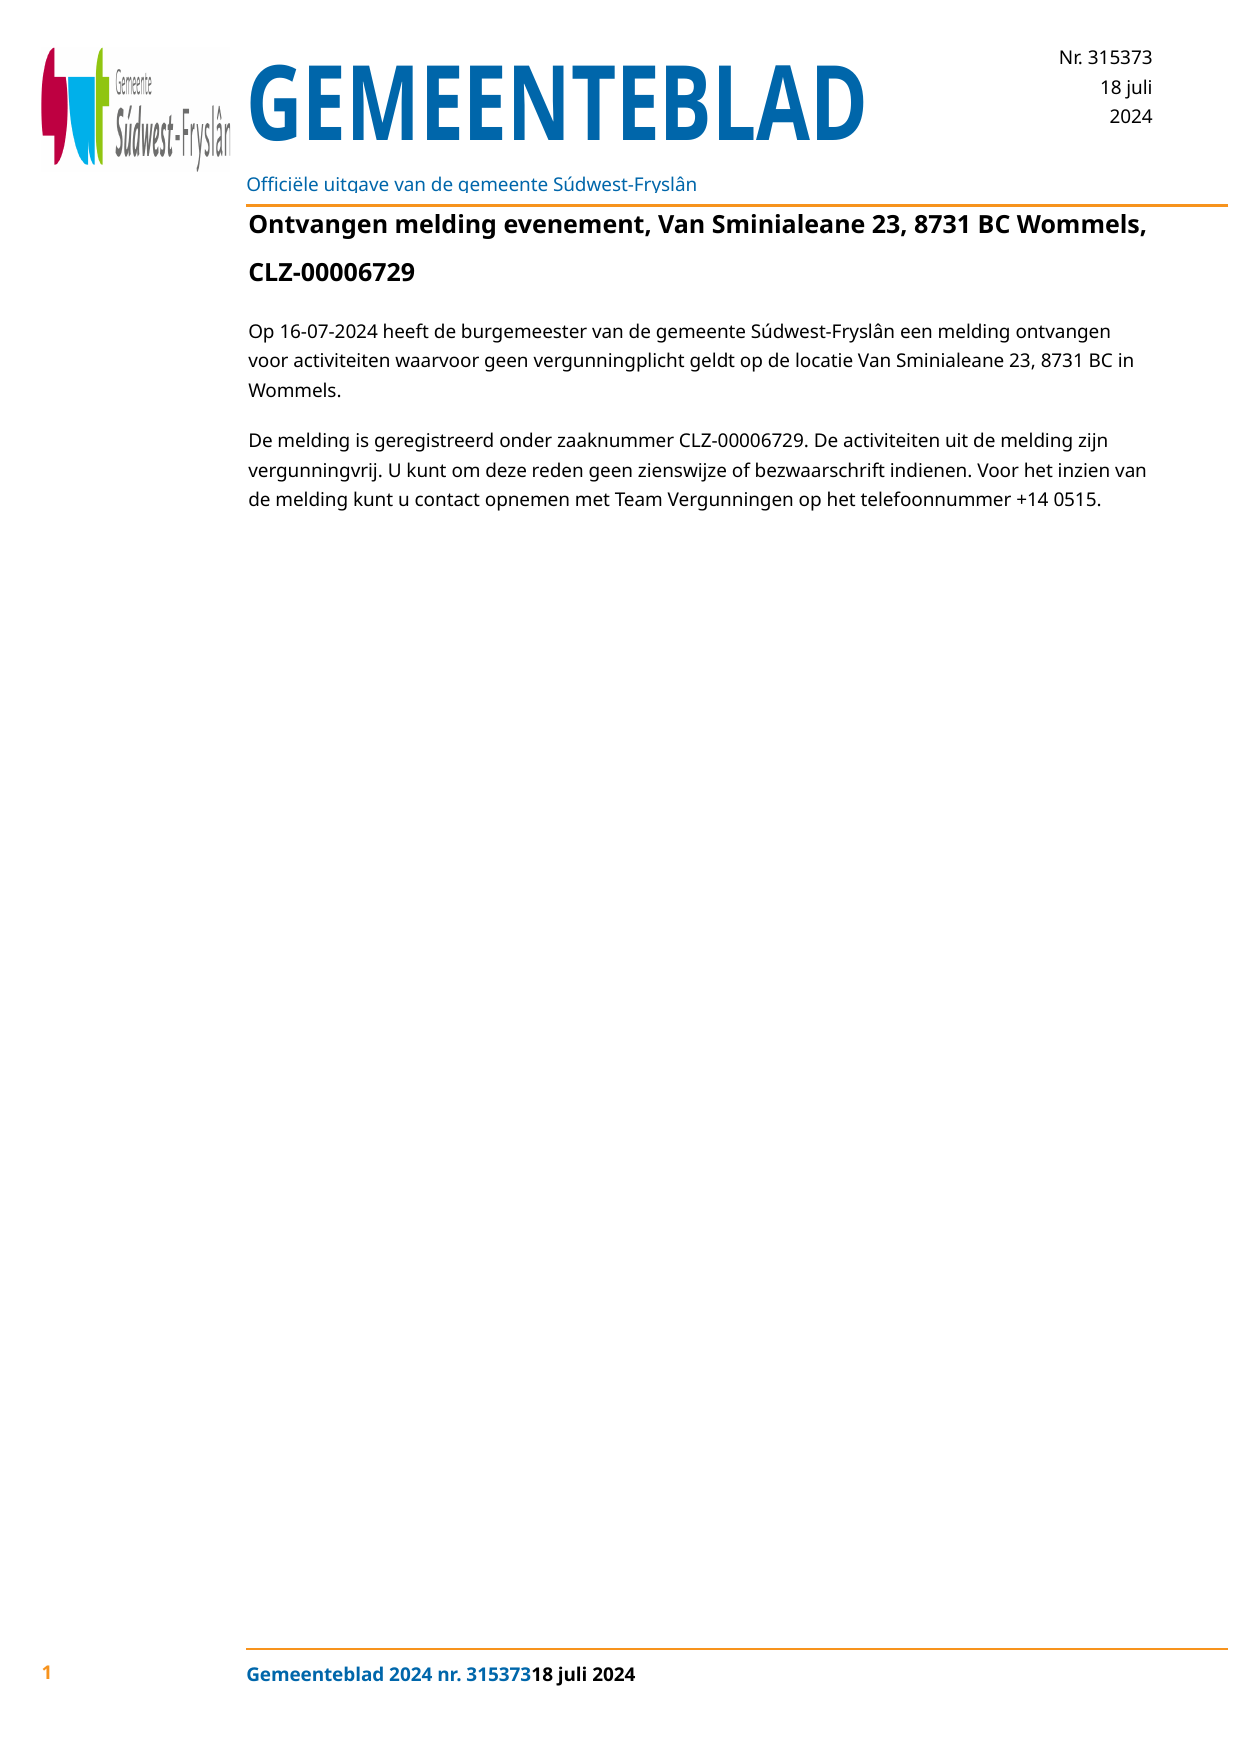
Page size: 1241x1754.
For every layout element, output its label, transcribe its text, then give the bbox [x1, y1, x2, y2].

text De melding is geregistreerd onder zaaknummer CLZ-00006729. De activiteiten uit de melding zijn vergunningvrij. U kunt om deze reden geen zienswijze of bezwaarschrift indienen. Voor het inzien van de melding kunt u contact opnemen met Team Vergunningen op het telefoonnummer +14 0515. [248, 427, 1152, 512]
picture [41, 47, 231, 172]
text Op 16-07-2024 heeft de burgemeester van de gemeente Súdwest-Fryslân een melding ontvangen voor activiteiten waarvoor geen vergunningplicht geldt op de locatie Van Sminialeane 23, 8731 BC in Wommels. [248, 318, 1152, 403]
text Ontvangen melding evenement, Van Sminialeane 23, 8731 BC Wommels, CLZ-00006729 [248, 207, 1152, 288]
